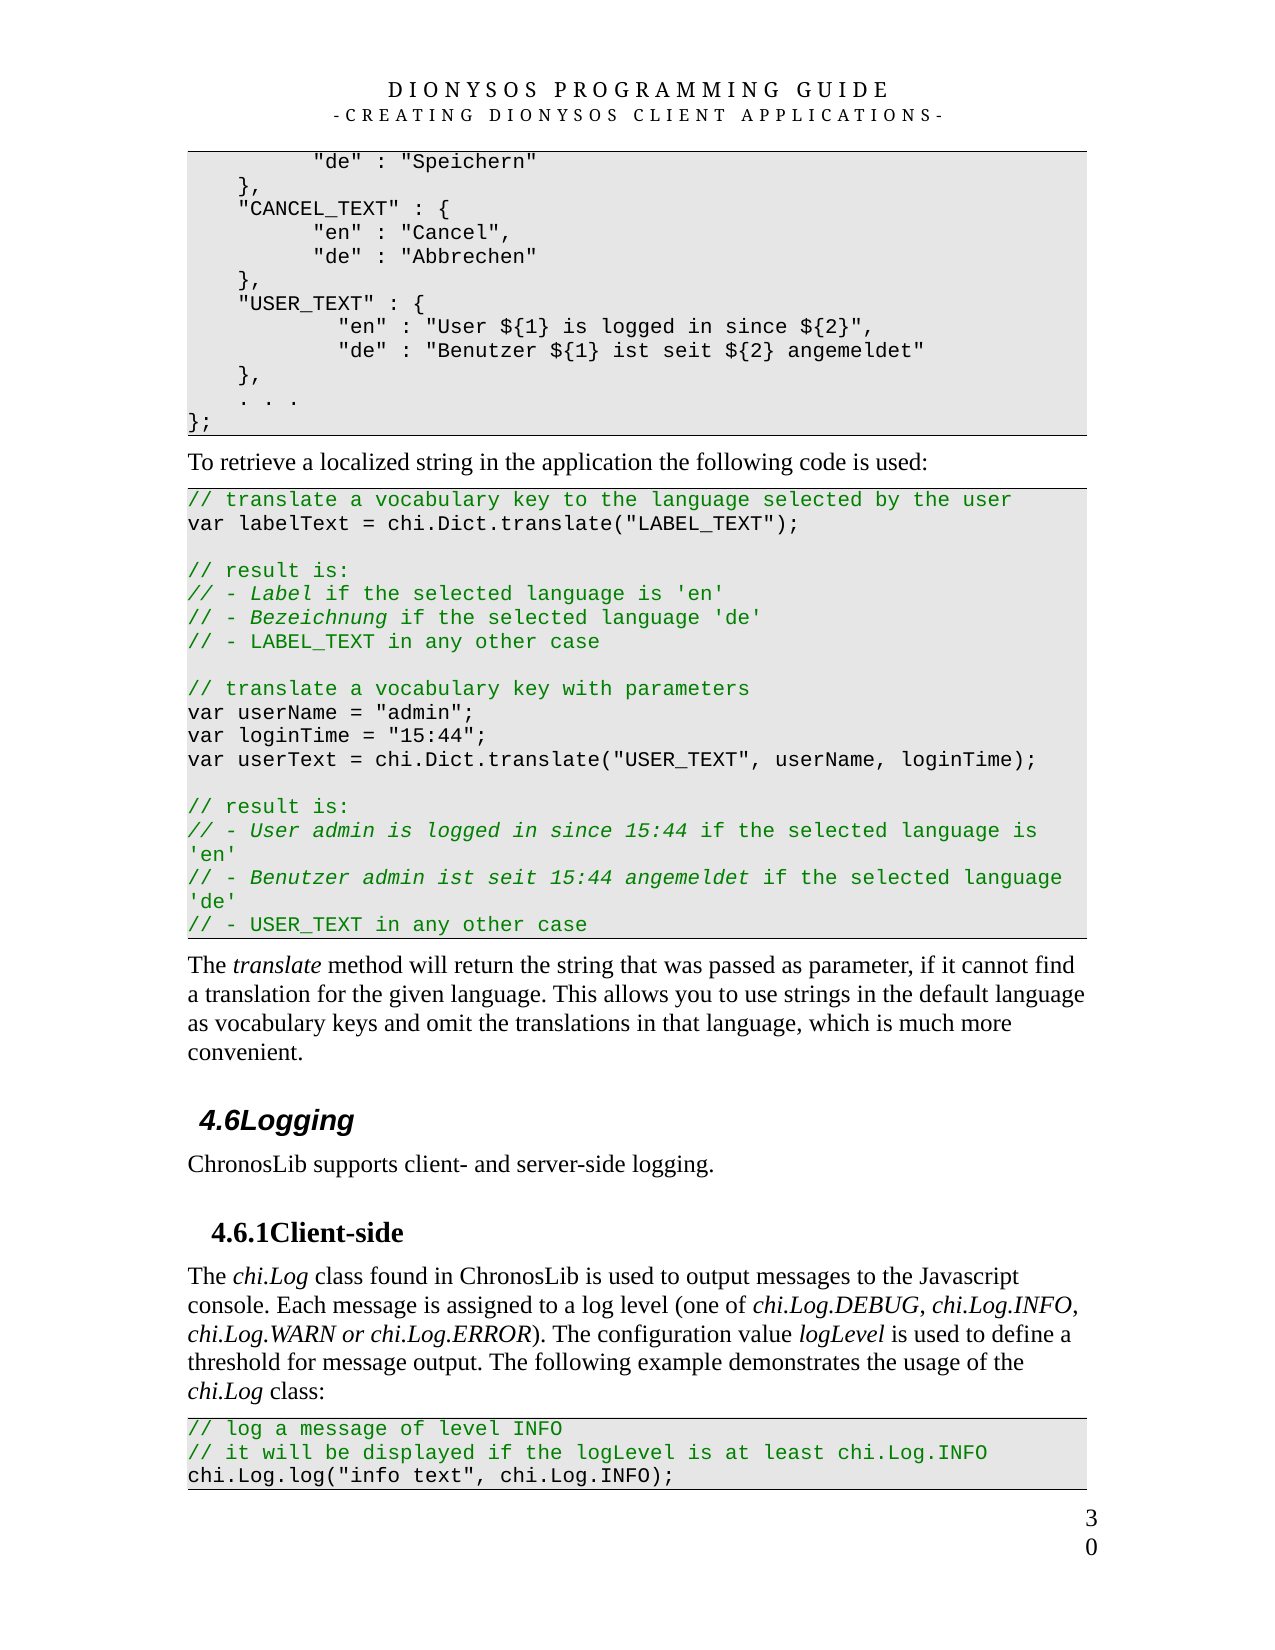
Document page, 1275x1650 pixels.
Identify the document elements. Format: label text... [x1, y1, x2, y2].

text "en" : "User ${1} is logged in since ${2}", "de" : "Benutzer ${1} ist seit ${2} angemeldet" [187, 317, 1087, 364]
text // translate a vocabulary key to the language selected by the user [187, 489, 1087, 512]
text var labelText = chi.Dict.translate("LABEL_TEXT"); // result is: // - Label if the selected language is 'en' // - Bezeichnung if the selected language 'de' // - LABEL_TEXT in any other case // translate a vocabulary key with parameters var userName = "admin"; var loginTime = "15:44"; var userText = chi.Dict.translate("USER_TEXT", userName, loginTime); // result is: // - User admin is logged in since 15:44 if the selected language is 'en' // - Benutzer admin ist seit 15:44 angemeldet if the selected language 'de' // - USER_TEXT in any other case [187, 512, 1087, 939]
text "CANCEL_TEXT" : { [187, 198, 1087, 222]
text }, [187, 175, 1087, 198]
text }, "USER_TEXT" : { [187, 269, 1087, 317]
text . . . [187, 387, 1087, 411]
subtitle Client-side [187, 1215, 1087, 1249]
text ChronosLib supports client- and server-side logging. [187, 1149, 1087, 1178]
text }; [187, 411, 1087, 435]
text // it will be displayed if the logLevel is at least chi.Log.INFO [187, 1442, 1087, 1465]
text chi.Log.log("info text", chi.Log.INFO); [187, 1465, 1087, 1489]
text }, [187, 364, 1087, 387]
text // log a message of level INFO [187, 1419, 1087, 1442]
text To retrieve a localized string in the application the following code is used: [187, 447, 1087, 476]
text "de" : "Speichern" [187, 152, 1087, 175]
text The chi.Log class found in ChronosLib is used to output messages to the Javascript console. Each message is assigned to a log level (one of chi.Log.DEBUG, chi.Log.INFO, chi.Log.WARN or chi.Log.ERROR). The configuration value logLevel is used to define a threshold for message output. The following example demonstrates the usage of the chi.Log class: [187, 1261, 1087, 1405]
text "en" : "Cancel", [187, 222, 1087, 246]
text The translate method will return the string that was passed as parameter, if it cannot find a translation for the given language. This allows you to use strings in the default language as vocabulary keys and omit the translations in that language, which is much more convenient. [187, 950, 1087, 1065]
subtitle Logging [187, 1103, 1087, 1136]
text "de" : "Abbrechen" [187, 246, 1087, 269]
